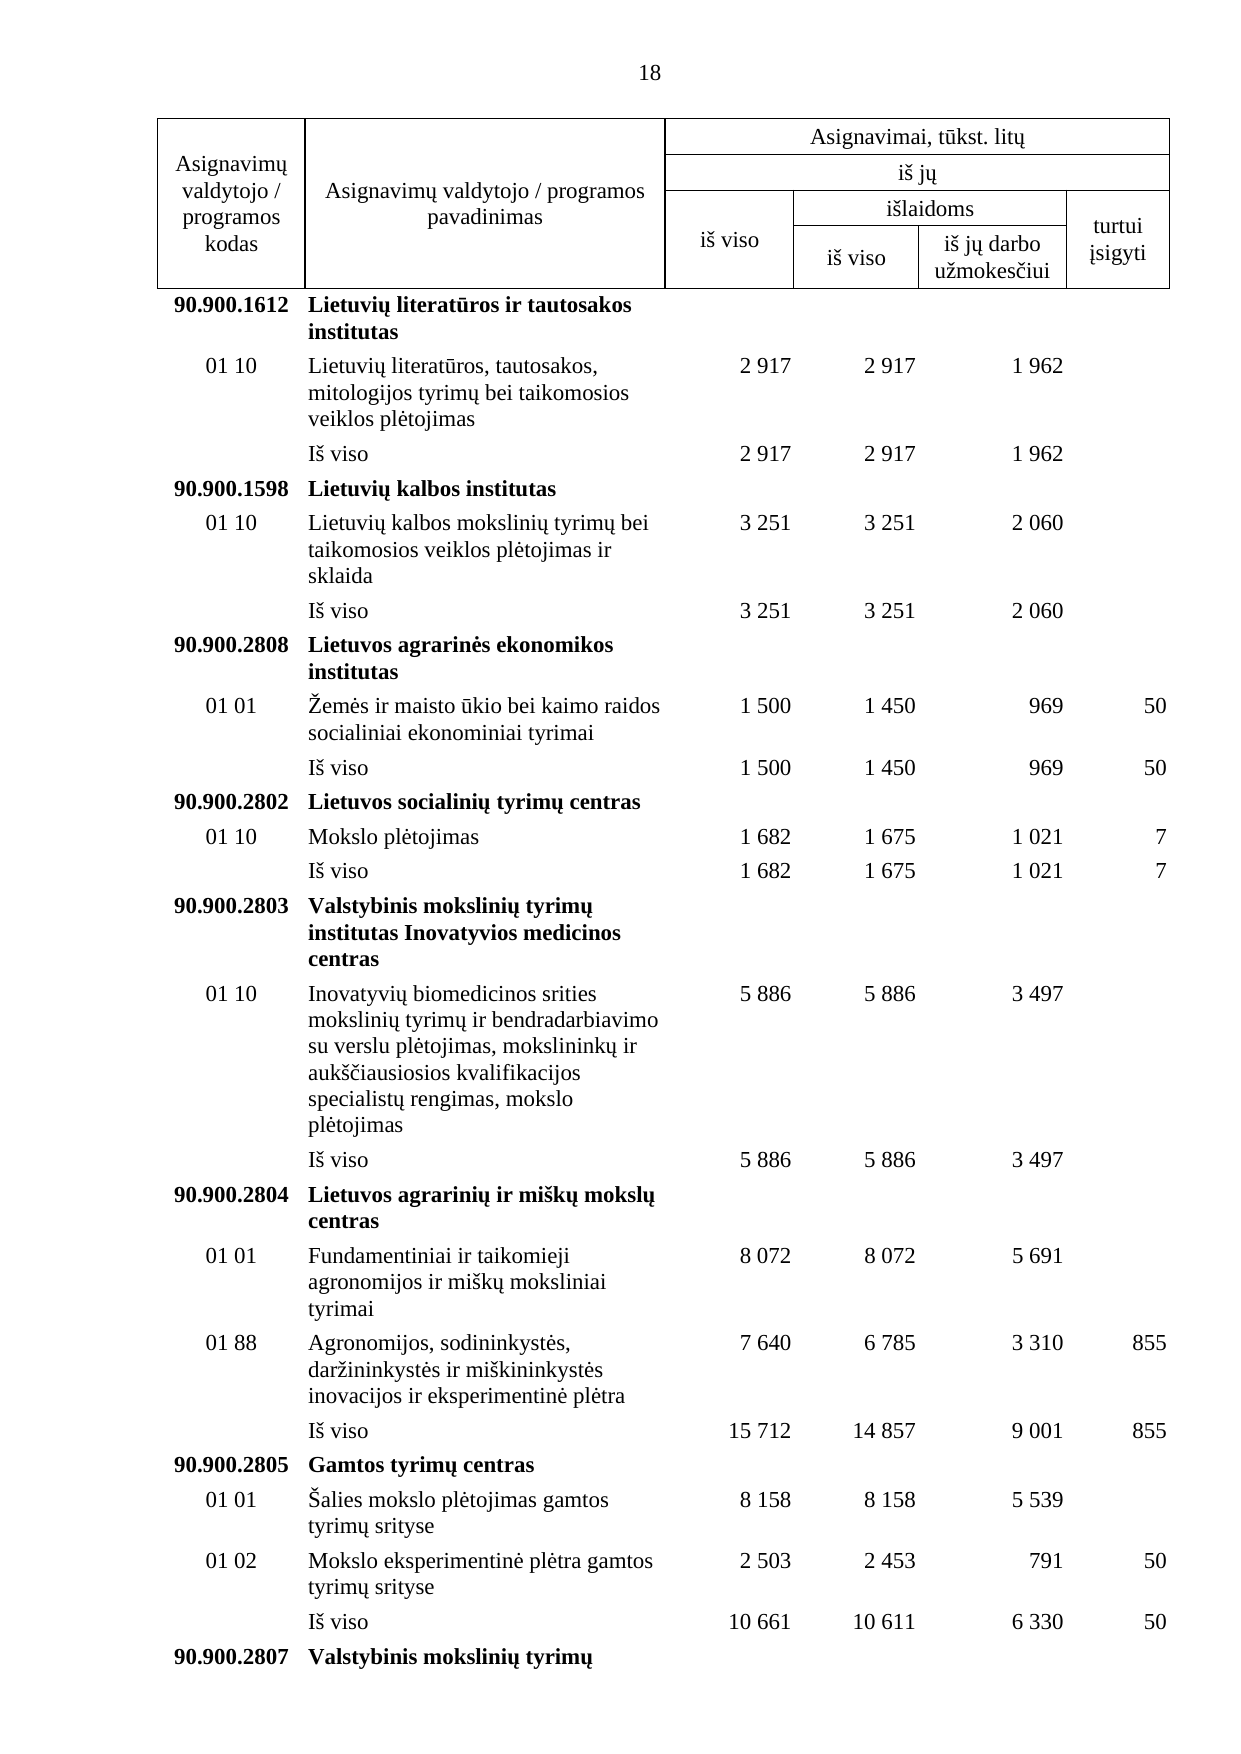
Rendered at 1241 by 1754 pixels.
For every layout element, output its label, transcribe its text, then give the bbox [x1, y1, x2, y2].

table_cell 3 251 [794, 505, 918, 593]
table_cell [158, 1413, 305, 1447]
table_cell 90.900.1612 [158, 289, 305, 348]
table_cell 7 640 [665, 1325, 794, 1412]
table_cell Lietuvių kalbos mokslinių tyrimų bei taikomosios veiklos plėtojimas ir sklaida [305, 505, 665, 593]
table_cell 969 [919, 749, 1066, 784]
table_cell [1066, 1177, 1169, 1238]
table_cell [1066, 784, 1169, 819]
table_cell Iš viso [305, 1142, 665, 1177]
table_cell [1066, 349, 1169, 436]
table_cell Mokslo plėtojimas [305, 819, 665, 853]
table_cell 1 500 [665, 688, 794, 749]
table_cell 3 251 [665, 505, 794, 593]
table_cell Žemės ir maisto ūkio bei kaimo raidos socialiniai ekonominiai tyrimai [305, 688, 665, 749]
table_cell 90.900.2804 [158, 1177, 305, 1238]
table_cell 1 021 [919, 819, 1066, 853]
table_cell [794, 471, 918, 505]
table_cell 8 158 [794, 1482, 918, 1543]
table_cell 01 10 [158, 976, 305, 1142]
table_cell 5 886 [794, 976, 918, 1142]
table_cell Gamtos tyrimų centras [305, 1447, 665, 1482]
table_cell 50 [1066, 688, 1169, 749]
table_cell 1 962 [919, 349, 1066, 436]
table_cell [1066, 1447, 1169, 1482]
table_cell 8 158 [665, 1482, 794, 1543]
table_cell 50 [1066, 1604, 1169, 1639]
table_cell Valstybinis mokslinių tyrimų [305, 1639, 665, 1673]
table_cell 14 857 [794, 1413, 918, 1447]
table_cell 01 10 [158, 505, 305, 593]
table_cell [1066, 471, 1169, 505]
table_cell 5 539 [919, 1482, 1066, 1543]
table_cell Iš viso [305, 593, 665, 627]
table_cell 855 [1066, 1325, 1169, 1412]
table_cell Iš viso [305, 1604, 665, 1639]
table_cell [919, 1447, 1066, 1482]
table_header Asignavimai, tūkst. litų [666, 119, 1169, 154]
table_cell 01 02 [158, 1543, 305, 1604]
table_cell Lietuvos agrarinės ekonomikos institutas [305, 627, 665, 688]
table_cell [919, 1177, 1066, 1238]
table_cell 791 [919, 1543, 1066, 1604]
table_cell 5 886 [665, 976, 794, 1142]
table_cell [1066, 1238, 1169, 1325]
table_cell [665, 784, 794, 819]
table_cell 3 251 [794, 593, 918, 627]
table_cell 1 682 [665, 819, 794, 853]
table_header Asignavimų valdytojo / programos kodas [158, 119, 304, 287]
table_cell [794, 784, 918, 819]
table_cell [919, 471, 1066, 505]
table_cell 1 675 [794, 854, 918, 888]
table_cell [1066, 1142, 1169, 1177]
table_cell [158, 436, 305, 471]
table_cell 7 [1066, 854, 1169, 888]
table_cell 01 01 [158, 1238, 305, 1325]
table_cell Valstybinis mokslinių tyrimų institutas Inovatyvios medicinos centras [305, 888, 665, 976]
table_cell 2 917 [794, 436, 918, 471]
table_cell iš jų darbo užmokesčiui [919, 226, 1066, 287]
table_cell 9 001 [919, 1413, 1066, 1447]
table_cell išlaidoms [794, 191, 1066, 225]
table_cell [794, 888, 918, 976]
table_cell [665, 1177, 794, 1238]
table_cell [1066, 627, 1169, 688]
table_cell [1066, 436, 1169, 471]
table_cell 1 675 [794, 819, 918, 853]
table_cell [1066, 289, 1169, 348]
table_cell [158, 1142, 305, 1177]
table_cell 90.900.1598 [158, 471, 305, 505]
table_cell 5 886 [794, 1142, 918, 1177]
table_cell [1066, 505, 1169, 593]
table_cell [158, 1604, 305, 1639]
table_cell 855 [1066, 1413, 1169, 1447]
table_cell Mokslo eksperimentinė plėtra gamtos tyrimų srityse [305, 1543, 665, 1604]
table_cell 2 503 [665, 1543, 794, 1604]
table_cell 2 060 [919, 593, 1066, 627]
table_cell turtui įsigyti [1067, 191, 1169, 287]
table_cell 2 453 [794, 1543, 918, 1604]
table_cell Fundamentiniai ir taikomieji agronomijos ir miškų moksliniai tyrimai [305, 1238, 665, 1325]
table_cell 3 310 [919, 1325, 1066, 1412]
table_cell 6 785 [794, 1325, 918, 1412]
table_cell 2 917 [665, 436, 794, 471]
table_header Asignavimų valdytojo / programos pavadinimas [306, 119, 664, 287]
table_cell Iš viso [305, 854, 665, 888]
table_cell [794, 289, 918, 348]
table_cell 7 [1066, 819, 1169, 853]
table_cell Lietuvos socialinių tyrimų centras [305, 784, 665, 819]
table_cell 1 682 [665, 854, 794, 888]
table_cell 50 [1066, 1543, 1169, 1604]
table_cell 6 330 [919, 1604, 1066, 1639]
table_cell Iš viso [305, 436, 665, 471]
table_cell [919, 888, 1066, 976]
table_cell [158, 854, 305, 888]
table_cell 01 10 [158, 349, 305, 436]
table_cell [1066, 1482, 1169, 1543]
table_cell 3 251 [665, 593, 794, 627]
table_cell 10 611 [794, 1604, 918, 1639]
table_cell 3 497 [919, 976, 1066, 1142]
table_cell 1 450 [794, 749, 918, 784]
table_cell [665, 1447, 794, 1482]
table_cell 1 450 [794, 688, 918, 749]
table_cell [158, 593, 305, 627]
table_cell 2 917 [665, 349, 794, 436]
table_cell [1066, 888, 1169, 976]
table_cell [665, 627, 794, 688]
table_cell [919, 627, 1066, 688]
table_cell iš viso [666, 191, 793, 287]
table_cell [665, 888, 794, 976]
table_cell 5 886 [665, 1142, 794, 1177]
table_cell [794, 1639, 918, 1673]
table_cell [794, 1447, 918, 1482]
table_cell 01 10 [158, 819, 305, 853]
table_cell Agronomijos, sodininkystės, daržininkystės ir miškininkystės inovacijos ir eksperimentinė plėtra [305, 1325, 665, 1412]
table_cell 969 [919, 688, 1066, 749]
table_cell Iš viso [305, 749, 665, 784]
table_cell 2 917 [794, 349, 918, 436]
table_cell [794, 627, 918, 688]
table_cell 50 [1066, 749, 1169, 784]
table_cell [158, 749, 305, 784]
table_cell Lietuvių kalbos institutas [305, 471, 665, 505]
table_cell Šalies mokslo plėtojimas gamtos tyrimų srityse [305, 1482, 665, 1543]
table_cell 1 021 [919, 854, 1066, 888]
table_cell iš jų [666, 155, 1169, 189]
table_cell [665, 289, 794, 348]
table_cell [919, 784, 1066, 819]
table_cell [919, 1639, 1066, 1673]
table_cell [1066, 976, 1169, 1142]
table_cell 01 88 [158, 1325, 305, 1412]
table_cell Lietuvių literatūros ir tautosakos institutas [305, 289, 665, 348]
table_cell 5 691 [919, 1238, 1066, 1325]
table_cell 1 962 [919, 436, 1066, 471]
table_cell 3 497 [919, 1142, 1066, 1177]
table_cell 90.900.2802 [158, 784, 305, 819]
table_cell Inovatyvių biomedicinos srities mokslinių tyrimų ir bendradarbiavimo su verslu plėtojimas, mokslininkų ir aukščiausiosios kvalifikacijos specialistų rengimas, mokslo plėtojimas [305, 976, 665, 1142]
table_cell 2 060 [919, 505, 1066, 593]
table_cell [665, 471, 794, 505]
table_cell [1066, 593, 1169, 627]
table_cell 01 01 [158, 1482, 305, 1543]
table_cell iš viso [794, 226, 918, 287]
table_cell [665, 1639, 794, 1673]
table_cell 10 661 [665, 1604, 794, 1639]
table_cell 90.900.2805 [158, 1447, 305, 1482]
table_cell [919, 289, 1066, 348]
table_cell Lietuvos agrarinių ir miškų mokslų centras [305, 1177, 665, 1238]
table_cell 01 01 [158, 688, 305, 749]
table_cell [794, 1177, 918, 1238]
table_cell 8 072 [665, 1238, 794, 1325]
table_cell Iš viso [305, 1413, 665, 1447]
table_cell 1 500 [665, 749, 794, 784]
table_cell 90.900.2808 [158, 627, 305, 688]
table_cell 90.900.2803 [158, 888, 305, 976]
table_cell Lietuvių literatūros, tautosakos, mitologijos tyrimų bei taikomosios veiklos plėtojimas [305, 349, 665, 436]
table_cell 90.900.2807 [158, 1639, 305, 1673]
table_cell [1066, 1639, 1169, 1673]
table_cell 15 712 [665, 1413, 794, 1447]
table_cell 8 072 [794, 1238, 918, 1325]
